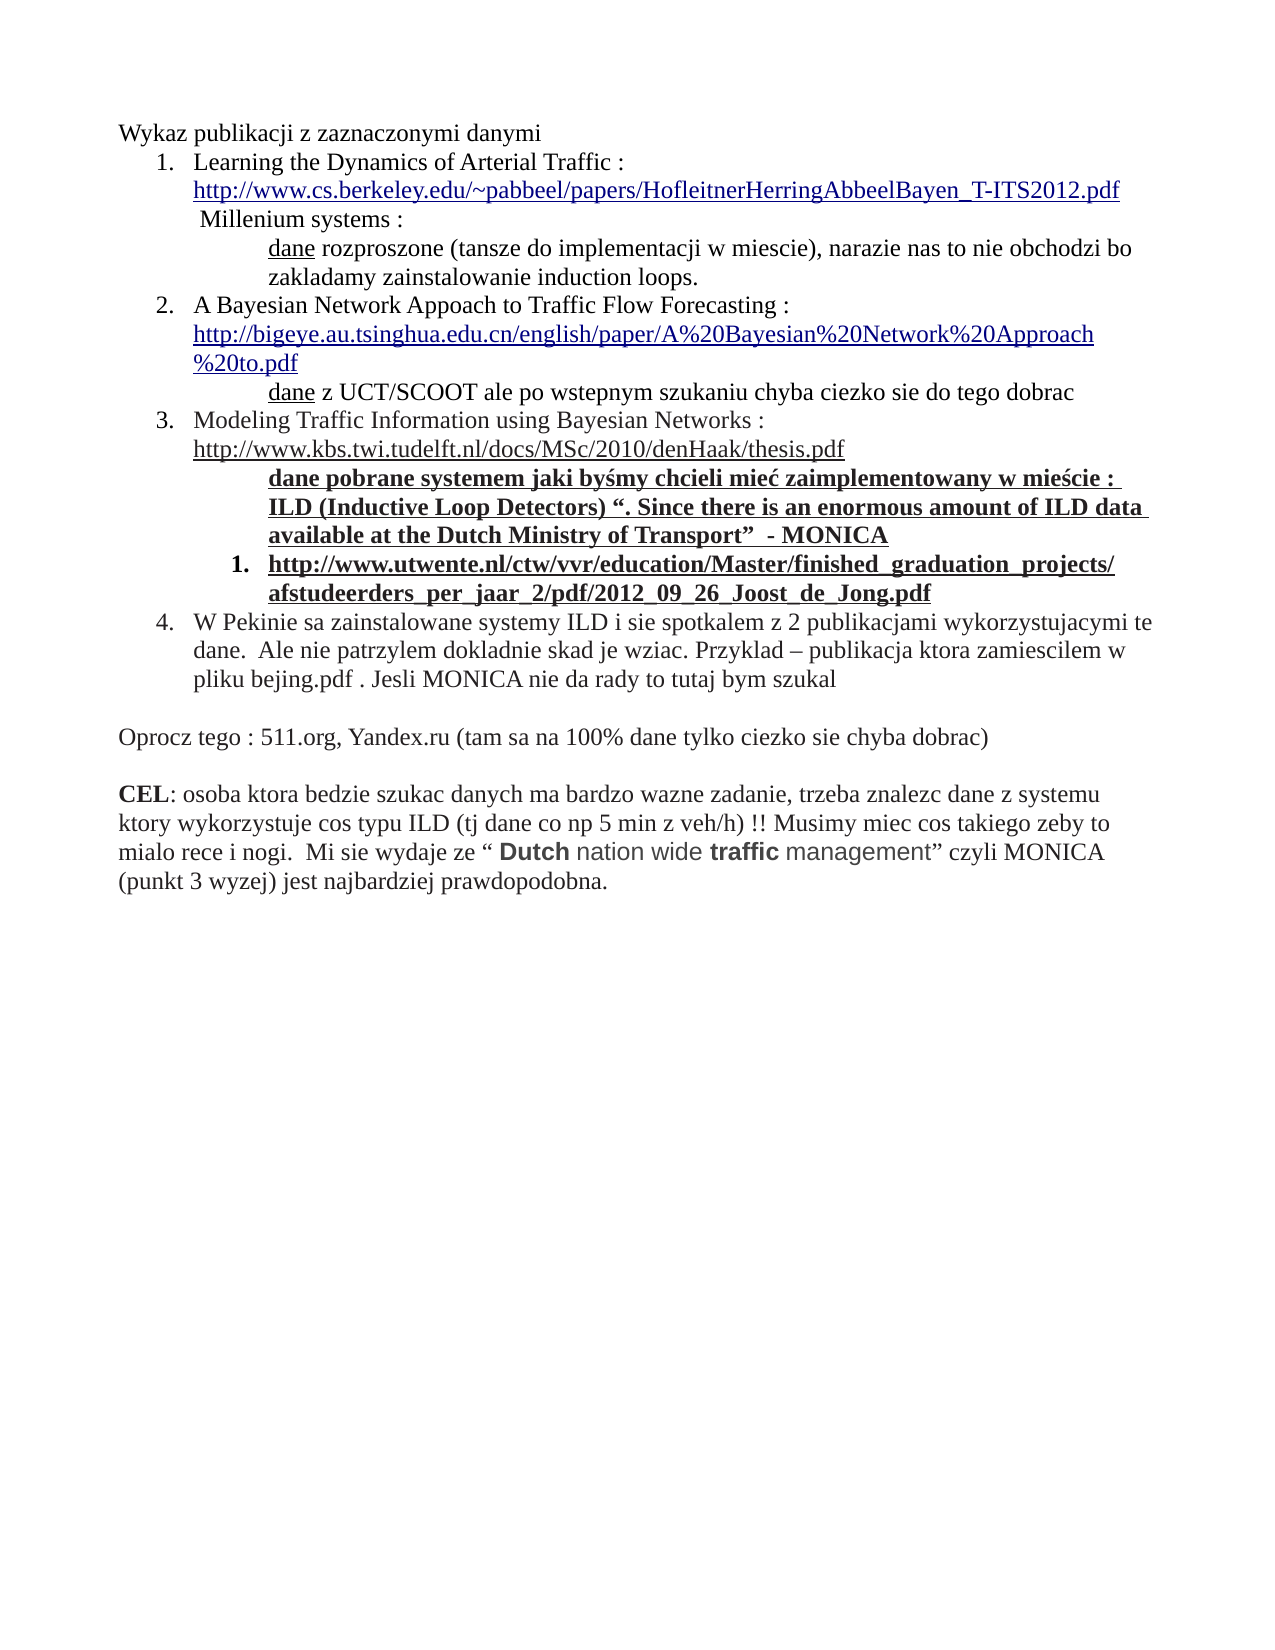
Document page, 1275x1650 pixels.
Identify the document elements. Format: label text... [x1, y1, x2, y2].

list http://www.utwente.nl/ctw/vvr/education/Master/finished_graduation_projects/afstudeerders_per_jaar_2/pdf/2012_09_26_Joost_de_Jong.pdf [231, 549, 1157, 607]
text Wykaz publikacji z zaznaczonymi danymi [118, 118, 1157, 147]
list dane z UCT/SCOOT ale po wstepnym szukaniu chyba ciezko sie do tego dobrac [231, 377, 1157, 406]
list A Bayesian Network Appoach to Traffic Flow Forecasting : http://bigeye.au.tsinghua.edu.cn/english/paper/A%20Bayesian%20Network%20Approach%20to.pdf [156, 291, 1157, 377]
list dane pobrane systemem jaki byśmy chcieli mieć zaimplementowany w mieście : ILD (Inductive Loop Detectors) “. Since there is an enormous amount of ILD data available at the Dutch Ministry of Transport” - MONICA [231, 463, 1157, 549]
text CEL: osoba ktora bedzie szukac danych ma bardzo wazne zadanie, trzeba znalezc dane z systemu ktory wykorzystuje cos typu ILD (tj dane co np 5 min z veh/h) !! Musimy miec cos takiego zeby to mialo rece i nogi. Mi sie wydaje ze “ Dutch nation wide traffic management” czyli MONICA (punkt 3 wyzej) jest najbardziej prawdopodobna. [118, 779, 1157, 894]
list Learning the Dynamics of Arterial Traffic : http://www.cs.berkeley.edu/~pabbeel/papers/HofleitnerHerringAbbeelBayen_T-ITS2012.pdf [156, 147, 1157, 204]
list W Pekinie sa zainstalowane systemy ILD i sie spotkalem z 2 publikacjami wykorzystujacymi te dane. Ale nie patrzylem dokladnie skad je wziac. Przyklad – publikacja ktora zamiescilem w pliku bejing.pdf . Jesli MONICA nie da rady to tutaj bym szukal [156, 607, 1157, 693]
list Millenium systems : [156, 204, 1157, 233]
list dane rozproszone (tansze do implementacji w miescie), narazie nas to nie obchodzi bo zakladamy zainstalowanie induction loops. [231, 233, 1157, 291]
text Oprocz tego : 511.org, Yandex.ru (tam sa na 100% dane tylko ciezko sie chyba dobrac) [118, 722, 1157, 751]
list Modeling Traffic Information using Bayesian Networks : http://www.kbs.twi.tudelft.nl/docs/MSc/2010/denHaak/thesis.pdf [156, 406, 1157, 463]
